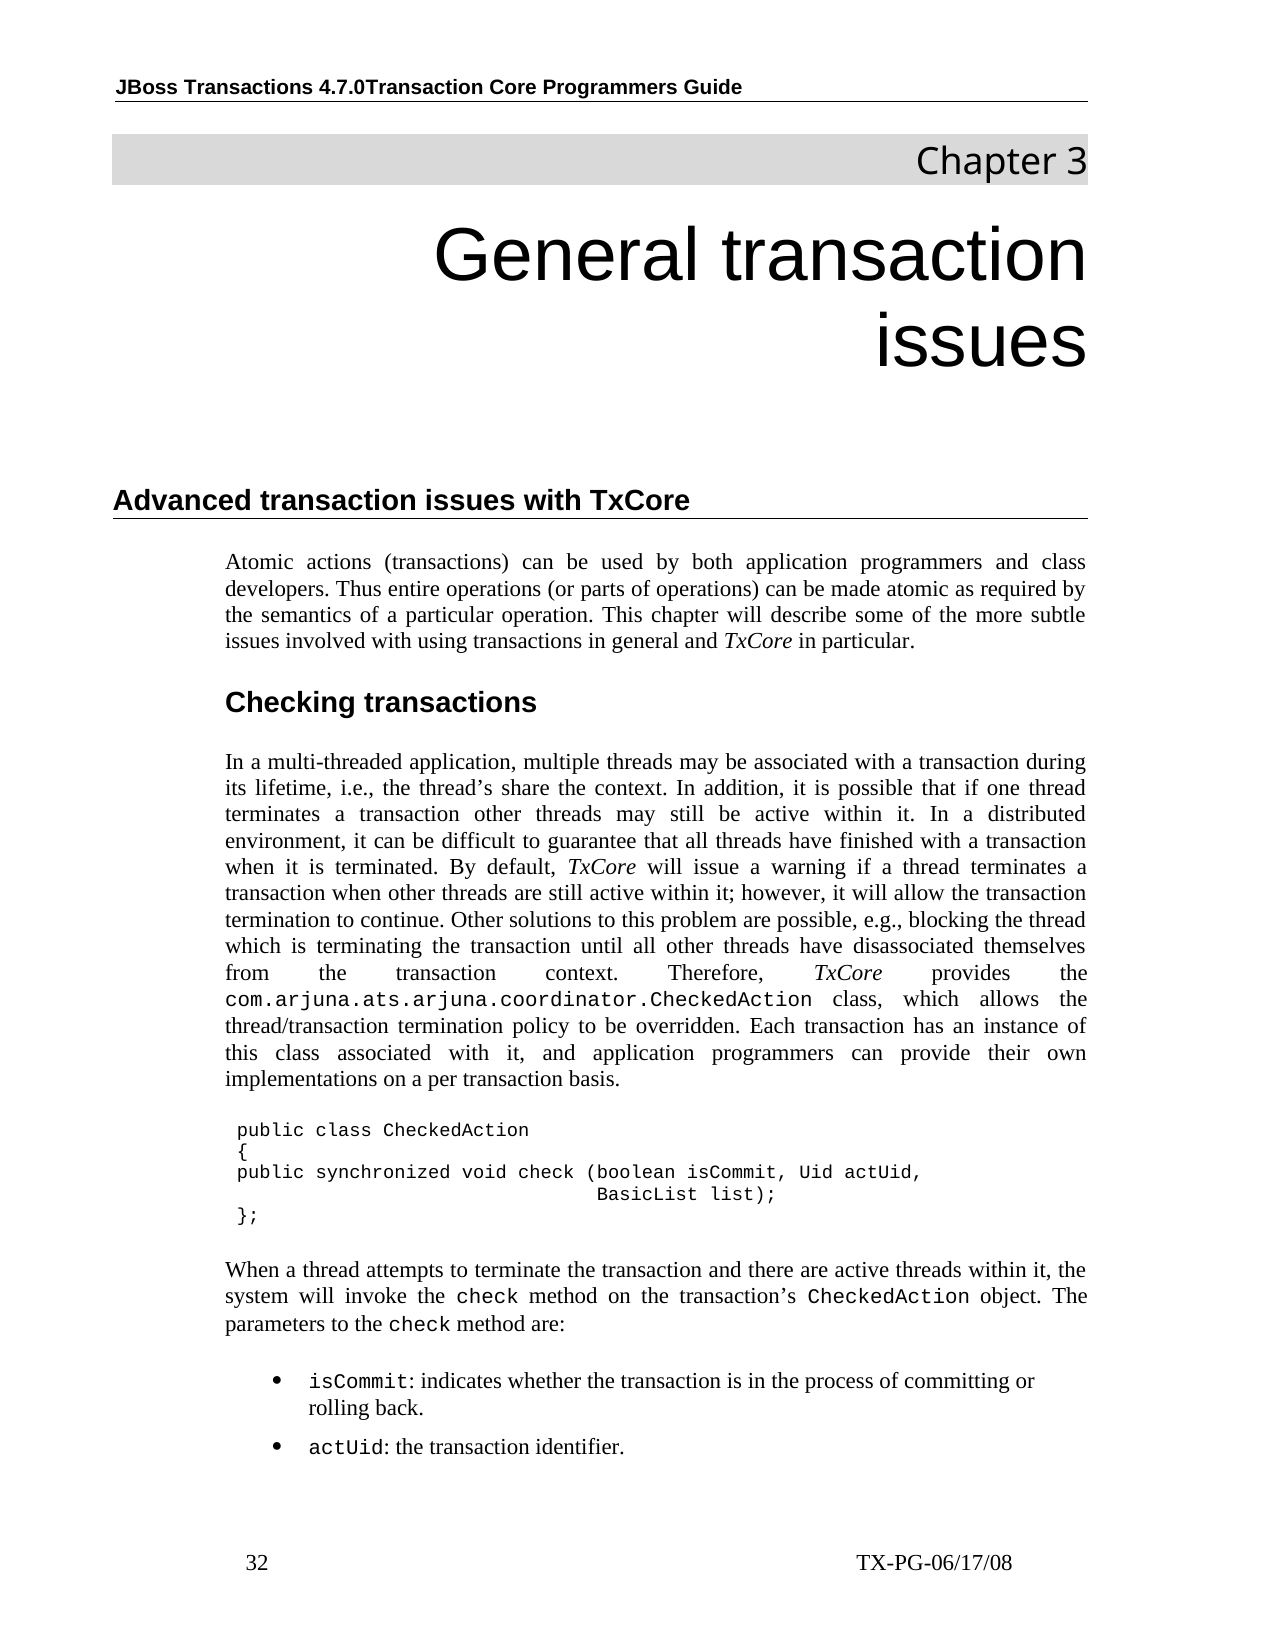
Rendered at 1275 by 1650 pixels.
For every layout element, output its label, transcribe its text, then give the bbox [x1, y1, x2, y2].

text Atomic actions (transactions) can be used by both application programmers and class developers. Thus entire operations (or parts of operations) can be made atomic as required by the semantics of a particular operation. This chapter will describe some of the more subtle issues involved with using transactions in general and TxCore in particular. [225, 548, 1088, 654]
text When a thread attempts to terminate the transaction and there are active threads within it, the system will invoke the check method on the transaction’s CheckedAction object. The parameters to the check method are: [225, 1256, 1088, 1338]
subtitle Advanced transaction issues with TxCore [112, 482, 1088, 519]
list isCommit: indicates whether the transaction is in the process of committing or rolling back. [273, 1367, 1088, 1421]
list actUid: the transaction identifier. [273, 1433, 1088, 1461]
subtitle Checking transactions [225, 685, 1088, 718]
text In a multi-threaded application, multiple threads may be associated with a transaction during its lifetime, i.e., the thread’s share the context. In addition, it is possible that if one thread terminates a transaction other threads may still be active within it. In a distributed environment, it can be difficult to guarantee that all threads have finished with a transaction when it is terminated. By default, TxCore will issue a warning if a thread terminates a transaction when other threads are still active within it; however, it will allow the transaction termination to continue. Other solutions to this problem are possible, e.g., blocking the thread which is terminating the transaction until all other threads have disassociated themselves from the transaction context. Therefore, TxCore provides the com.arjuna.ats.arjuna.coordinator.CheckedAction class, which allows the thread/transaction termination policy to be overridden. Each transaction has an instance of this class associated with it, and application programmers can provide their own implementations on a per transaction basis. [225, 748, 1088, 1092]
title General transaction issues [228, 210, 1088, 382]
text public class CheckedAction { public synchronized void check (boolean isCommit, Uid actUid, BasicList list); }; [237, 1121, 1088, 1227]
